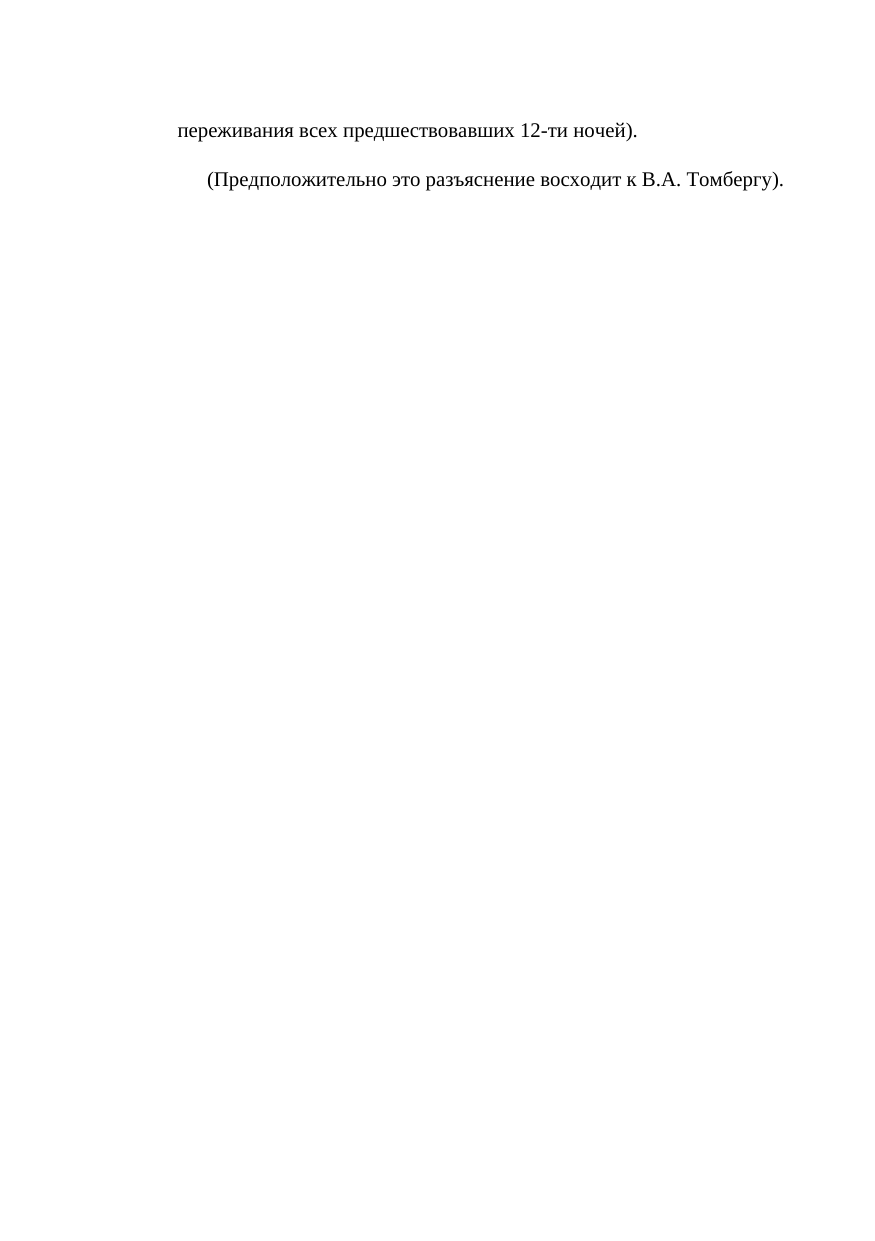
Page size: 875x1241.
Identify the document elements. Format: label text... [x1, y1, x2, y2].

text переживания всех предшествовавших 12-ти ночей). [177, 118, 786, 142]
text (Предположительно это разъяснение восходит к В.А. Томбергу). [177, 167, 786, 191]
